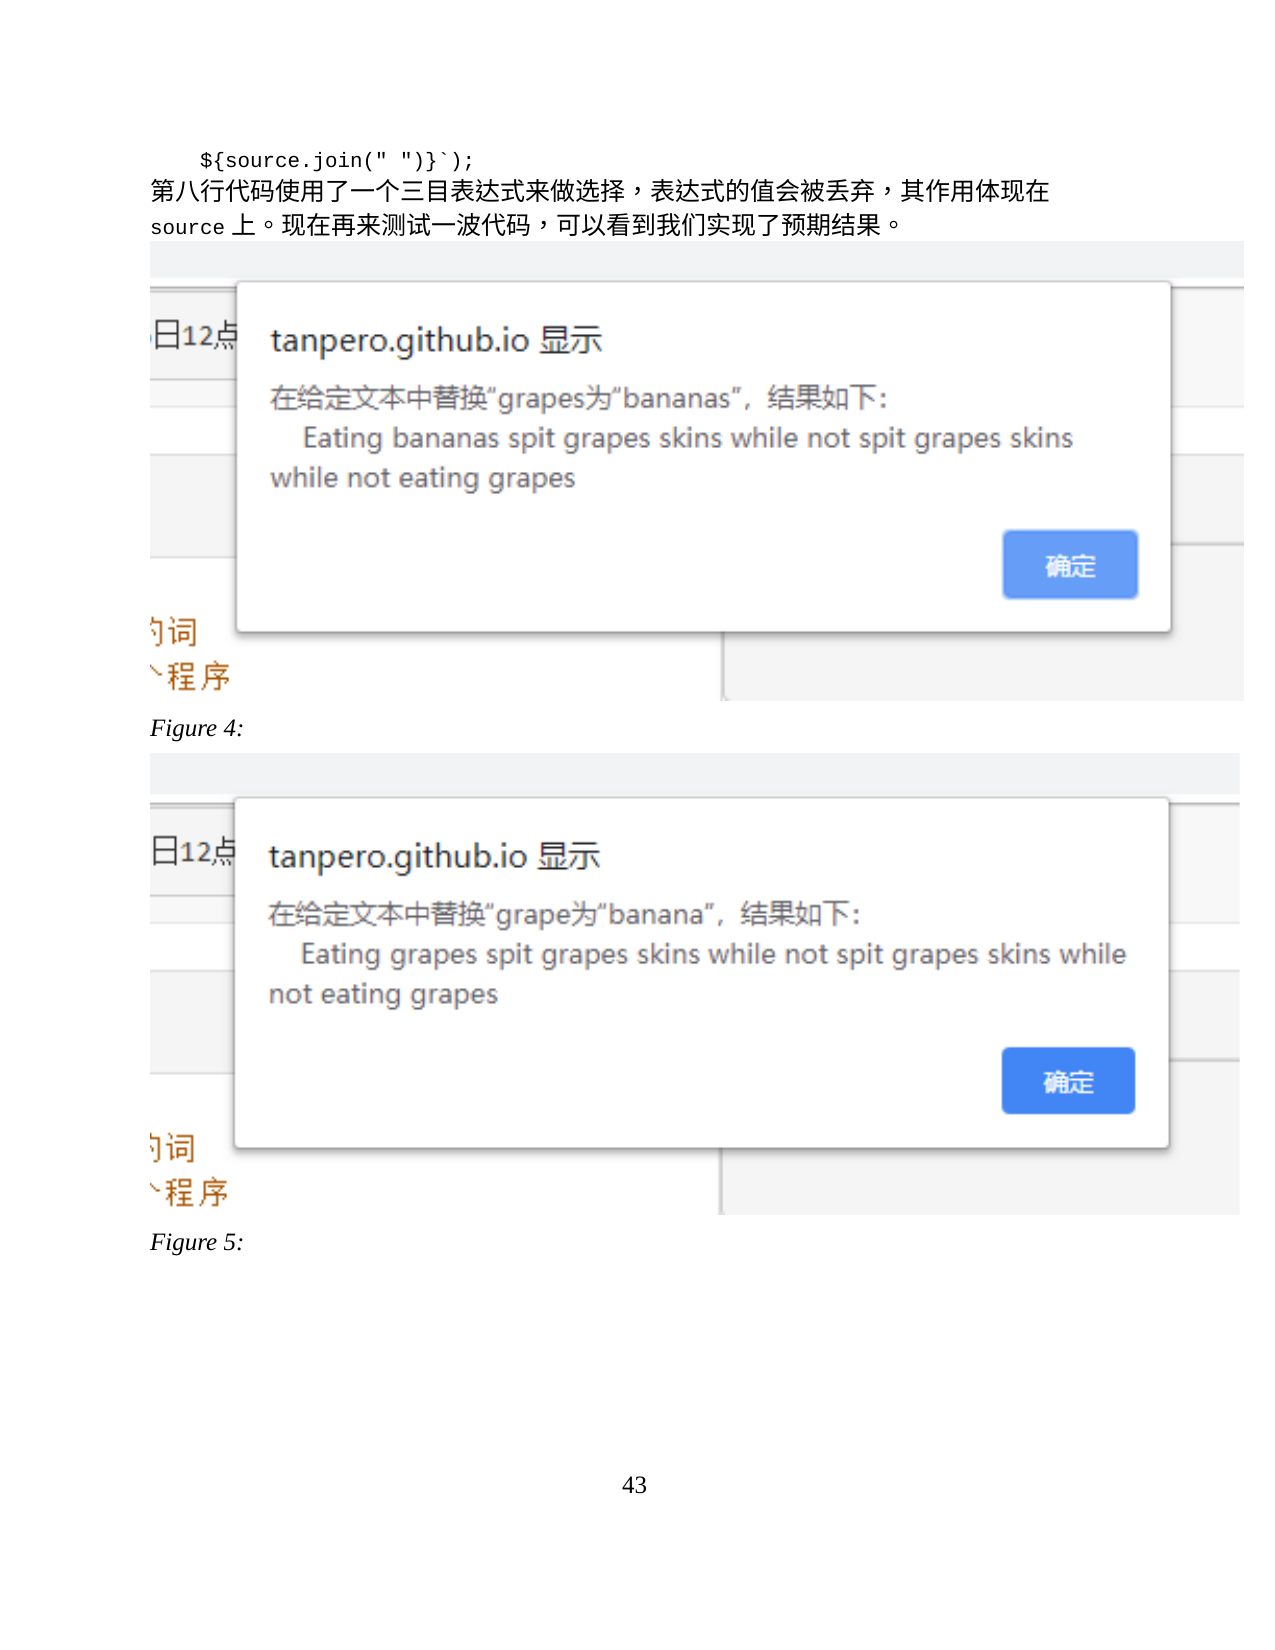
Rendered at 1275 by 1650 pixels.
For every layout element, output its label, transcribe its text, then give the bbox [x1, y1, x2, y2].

text 第八行代码使用了一个三目表达式来做选择，表达式的值会被丢弃，其作用体现在 source 上。现在再来测试一波代码，可以看到我们实现了预期结果。 [150, 174, 1125, 241]
text Figure 4: [150, 713, 1125, 741]
picture [150, 753, 1240, 1215]
text Figure 5: [150, 1227, 1125, 1256]
picture [150, 241, 1244, 701]
text ${source.join(" ")}`); [150, 150, 1125, 174]
